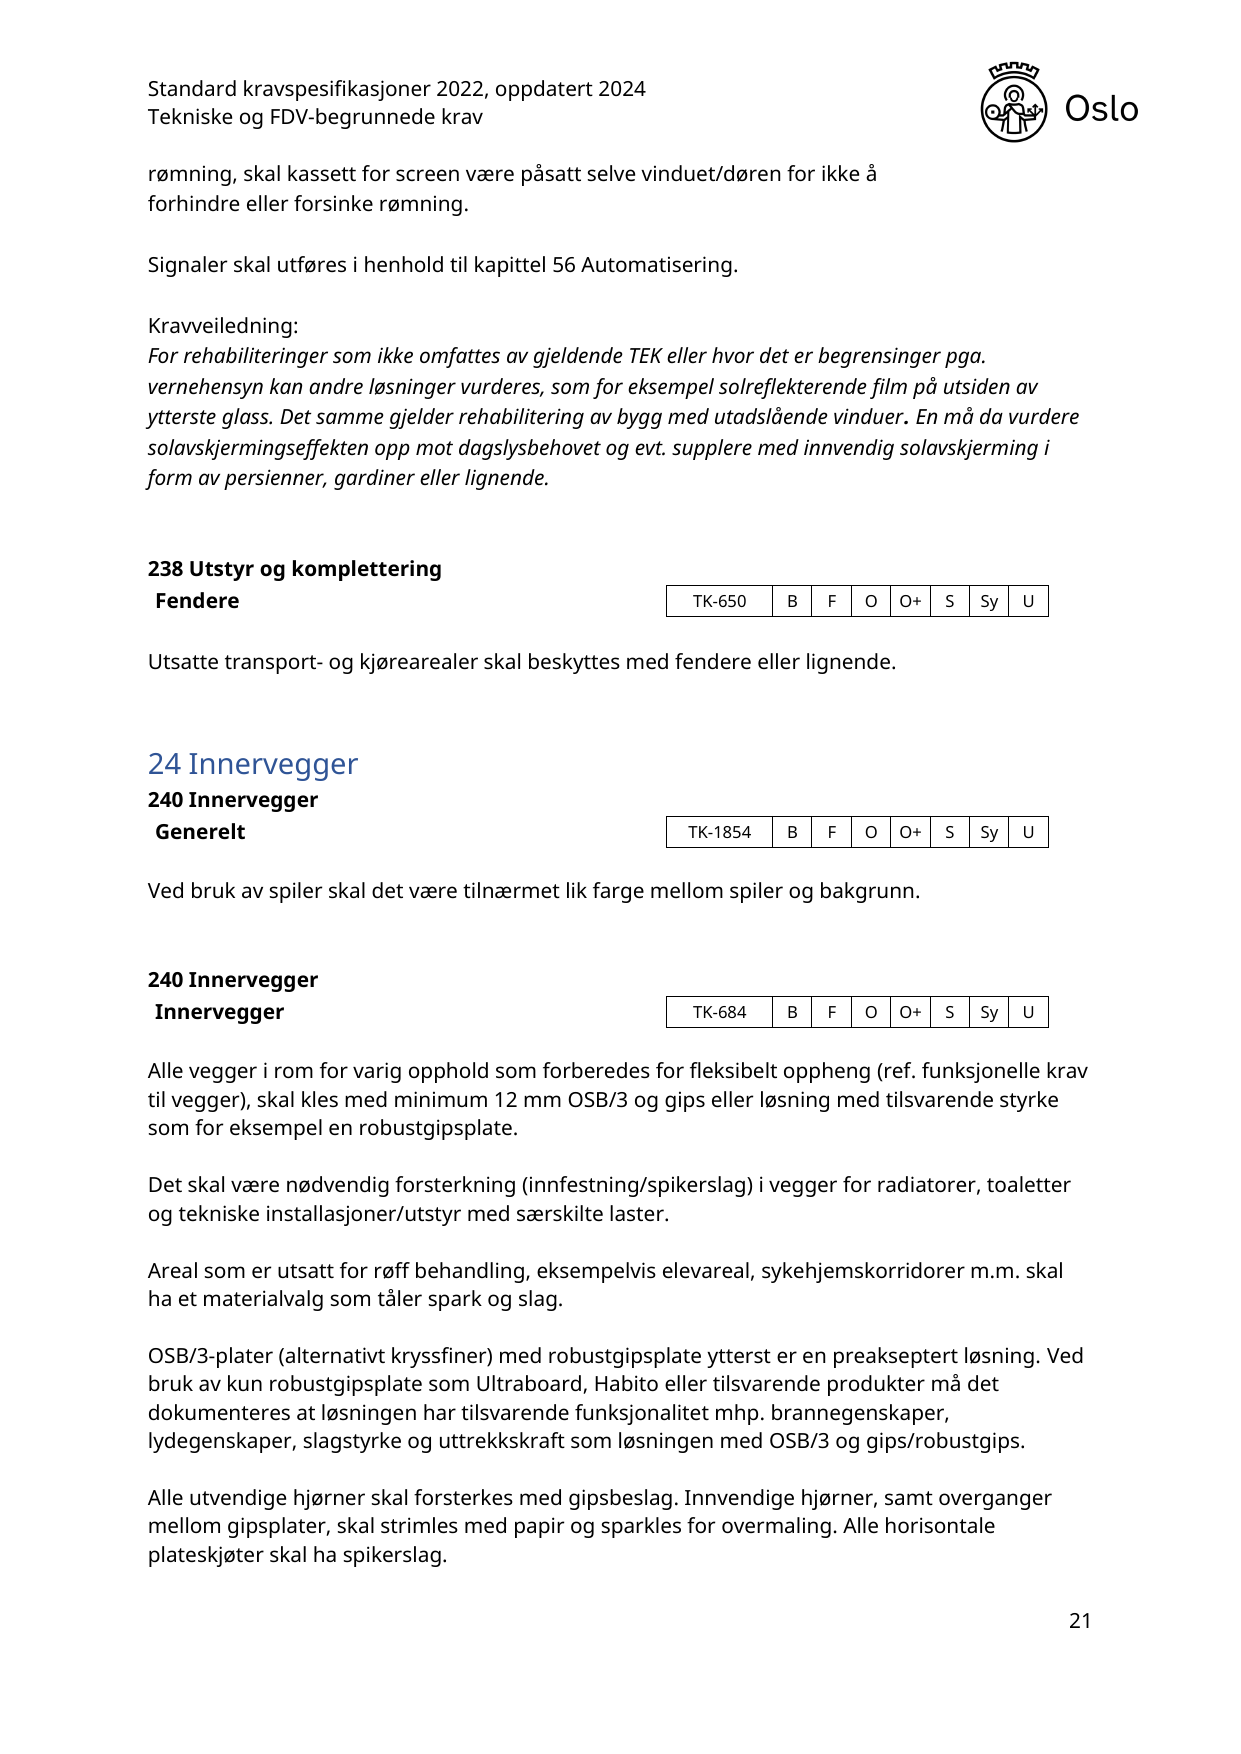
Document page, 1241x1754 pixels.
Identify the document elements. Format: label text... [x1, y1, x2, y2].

table_header Sy [970, 586, 1008, 616]
text 238 Utstyr og komplettering [148, 554, 1093, 583]
subtitle 24 Innervegger [148, 743, 1093, 783]
table_header S [931, 817, 969, 847]
table_header O [852, 586, 890, 616]
text Utsatte transport- og kjørearealer skal beskyttes med fendere eller lignende. [148, 647, 1093, 676]
text Signaler skal utføres i henhold til kapittel 56 Automatisering. [148, 250, 1093, 279]
table_header O [852, 997, 890, 1027]
text 240 Innervegger [148, 785, 1093, 814]
table_header B [773, 817, 811, 847]
table_header F [812, 817, 851, 847]
text Areal som er utsatt for røff behandling, eksempelvis elevareal, sykehjemskorridorer m.m. skal ha et materialvalg som tåler spark og slag. [148, 1256, 1093, 1313]
table_header F [812, 586, 851, 616]
table_header O+ [891, 586, 930, 616]
text OSB/3-plater (alternativt kryssfiner) med robustgipsplate ytterst er en preakseptert løsning. Ved bruk av kun robustgipsplate som Ultraboard, Habito eller tilsvarende produkter må det dokumenteres at løsningen har tilsvarende funksjonalitet mhp. brannegenskaper, lydegenskaper, slagstyrke og uttrekkskraft som løsningen med OSB/3 og gips/robustgips. [148, 1341, 1093, 1455]
text 240 Innervegger [148, 966, 1093, 994]
text For rehabiliteringer som ikke omfattes av gjeldende TEK eller hvor det er begrensinger pga. vernehensyn kan andre løsninger vurderes, som for eksempel solreflekterende film på utsiden av ytterste glass. Det samme gjelder rehabilitering av bygg med utadslående vinduer. En må da vurdere solavskjermingseffekten opp mot dagslysbehovet og evt. supplere med innvendig solavskjerming i form av persienner, gardiner eller lignende. [148, 342, 1093, 492]
text Det skal være nødvendig forsterkning (innfestning/spikerslag) i vegger for radiatorer, toaletter og tekniske installasjoner/utstyr med særskilte laster. [148, 1170, 1093, 1227]
table_header TK-1854 [667, 817, 772, 847]
table_header Innervegger [148, 996, 666, 1027]
table_header Fendere [148, 585, 666, 616]
table_header U [1009, 586, 1048, 616]
table_header O [852, 817, 890, 847]
table_header U [1009, 997, 1048, 1027]
table_header S [931, 586, 969, 616]
text Kravveiledning: [148, 311, 1093, 339]
table_header TK-684 [667, 997, 772, 1027]
table_header B [773, 586, 811, 616]
text rømning, skal kassett for screen være påsatt selve vinduet/døren for ikke å forhindre eller forsinke rømning. [148, 159, 1093, 218]
table_header O+ [891, 997, 930, 1027]
text Alle utvendige hjørner skal forsterkes med gipsbeslag. Innvendige hjørner, samt overganger mellom gipsplater, skal strimles med papir og sparkles for overmaling. Alle horisontale plateskjøter skal ha spikerslag. [148, 1483, 1093, 1568]
text Ved bruk av spiler skal det være tilnærmet lik farge mellom spiler og bakgrunn. [148, 876, 1093, 905]
table_header F [812, 997, 851, 1027]
table_header Generelt [148, 816, 666, 847]
text Alle vegger i rom for varig opphold som forberedes for fleksibelt oppheng (ref. funksjonelle krav til vegger), skal kles med minimum 12 mm OSB/3 og gips eller løsning med tilsvarende styrke som for eksempel en robustgipsplate. [148, 1057, 1093, 1142]
table_header TK-650 [667, 586, 772, 616]
table_header S [931, 997, 969, 1027]
table_header U [1009, 817, 1048, 847]
table_header B [773, 997, 811, 1027]
table_header Sy [970, 997, 1008, 1027]
table_header O+ [891, 817, 930, 847]
table_header Sy [970, 817, 1008, 847]
